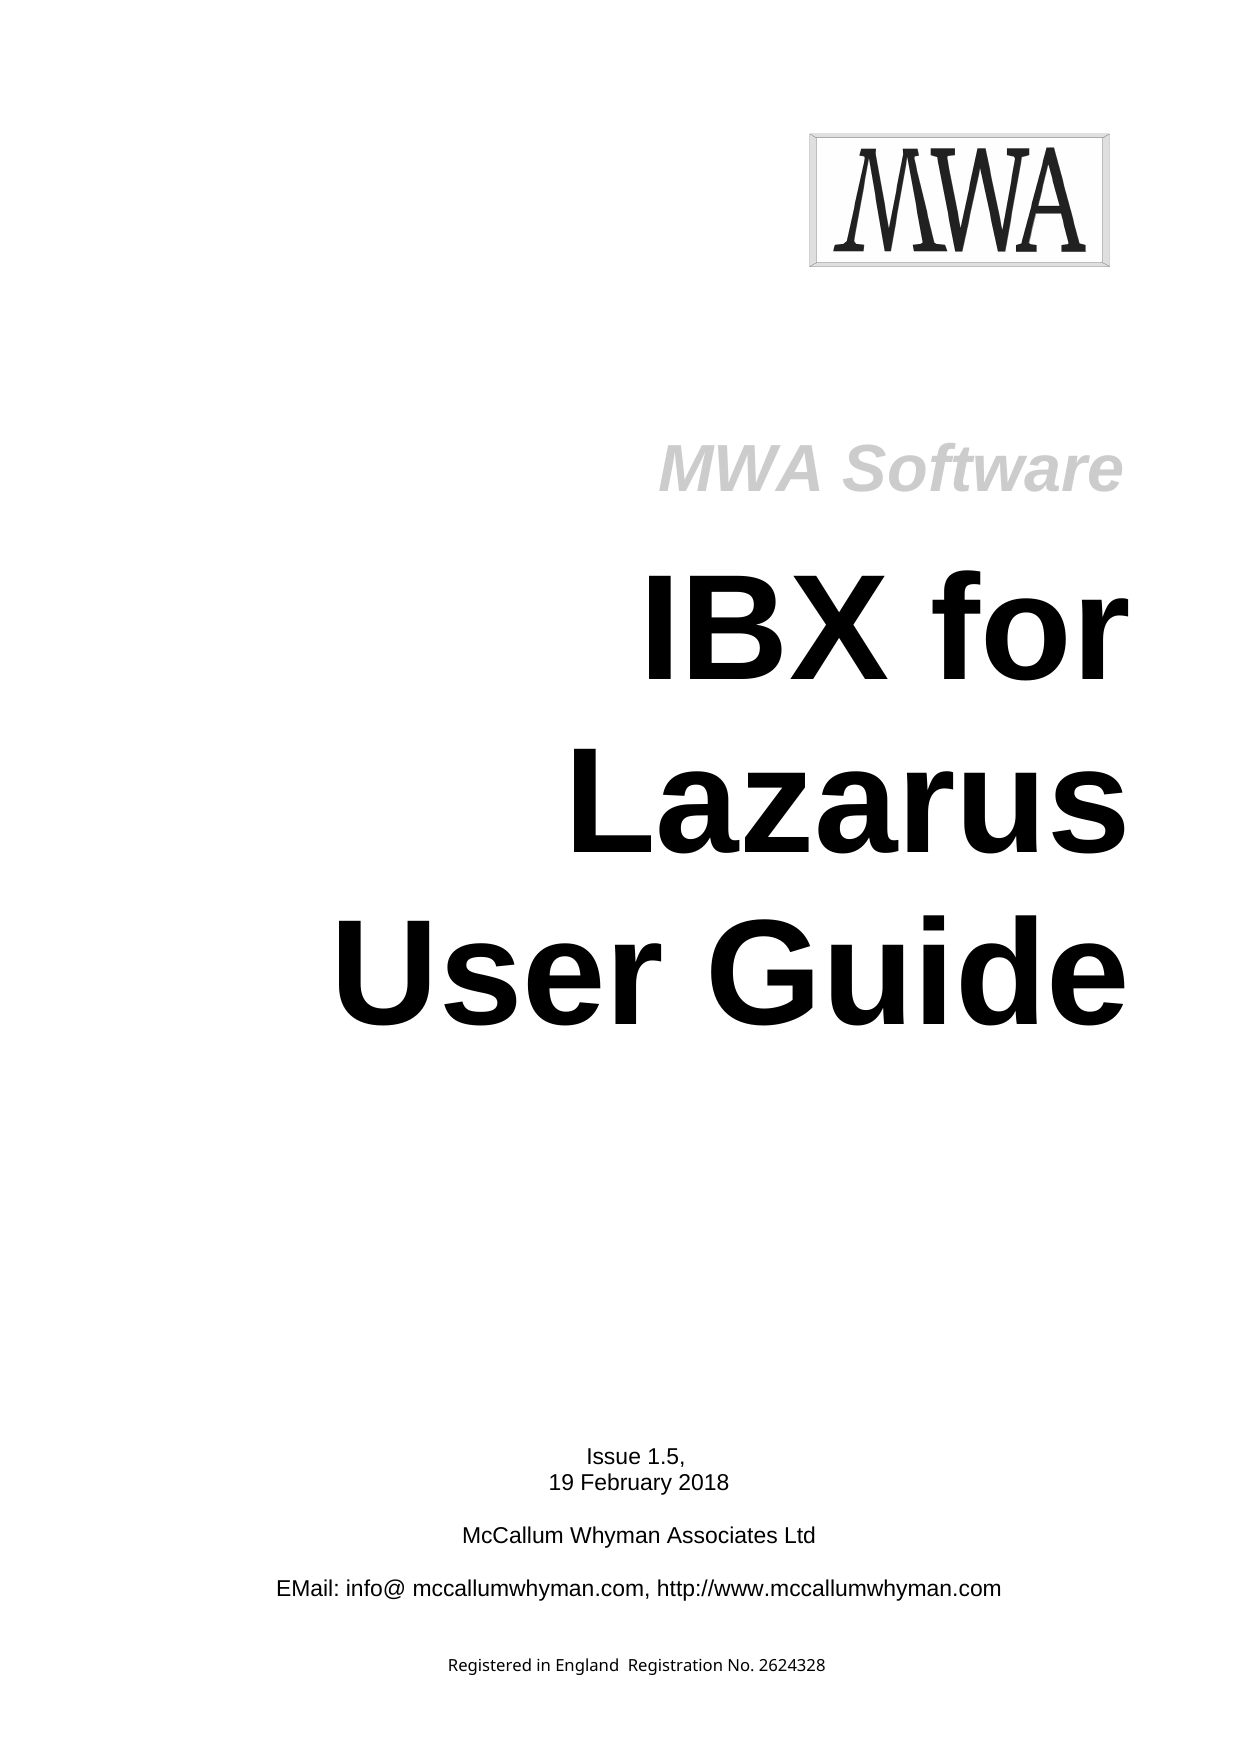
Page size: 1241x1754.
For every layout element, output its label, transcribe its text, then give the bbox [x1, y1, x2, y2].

text EMail: info@ mccallumwhyman.com, http://www.mccallumwhyman.com [150, 1574, 1128, 1601]
text IBX for Lazarus User Guide [155, 505, 1131, 1056]
text MWA Software [230, 429, 1131, 505]
text McCallum Whyman Associates Ltd [150, 1522, 1128, 1548]
text Issue 1.5, [150, 1443, 1128, 1469]
text 19 February 2018 [150, 1469, 1128, 1496]
